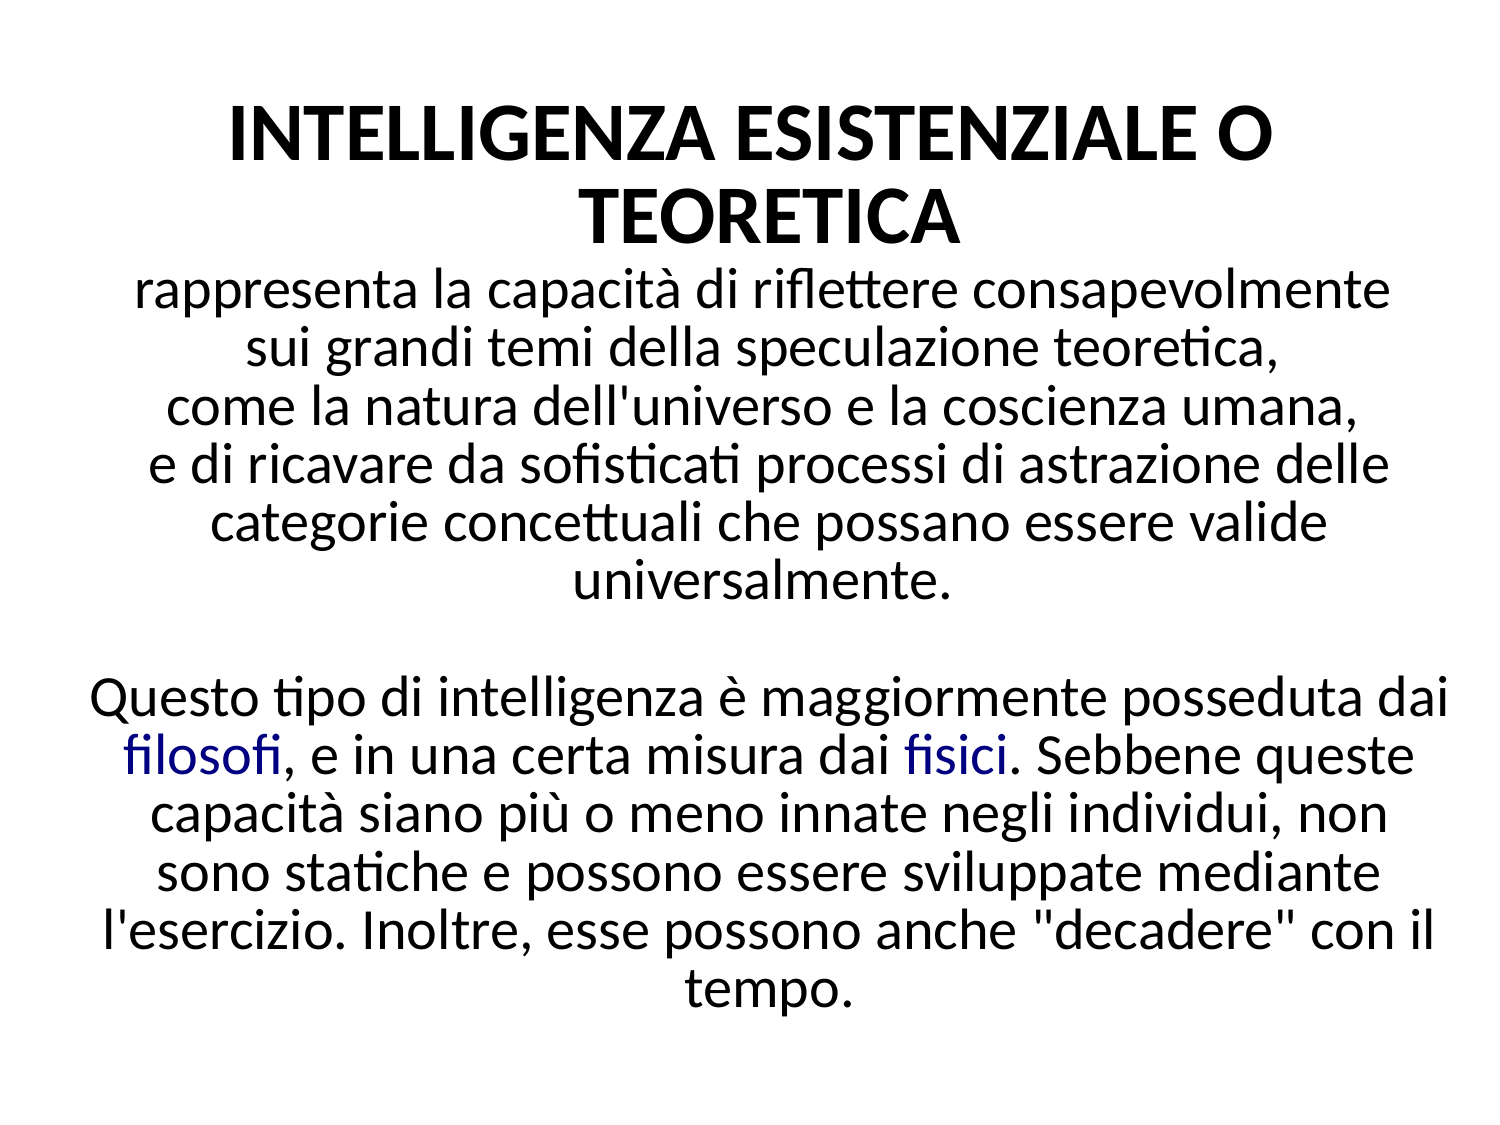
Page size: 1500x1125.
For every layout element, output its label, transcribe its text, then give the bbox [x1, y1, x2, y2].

title INTELLIGENZA ESISTENZIALE O TEORETICA rappresenta la capacità di riflettere consapevolmente sui grandi temi della speculazione teoretica, come la natura dell'universo e la coscienza umana, e di ricavare da sofisticati processi di astrazione delle categorie concettuali che possano essere valide universalmente. Questo tipo di intelligenza è maggiormente posseduta dai filosofi, e in una certa misura dai fisici. Sebbene queste capacità siano più o meno innate negli individui, non sono statiche e possono essere sviluppate mediante l'esercizio. Inoltre, esse possono anche "decadere" con il tempo. [11, 0, 1453, 1125]
